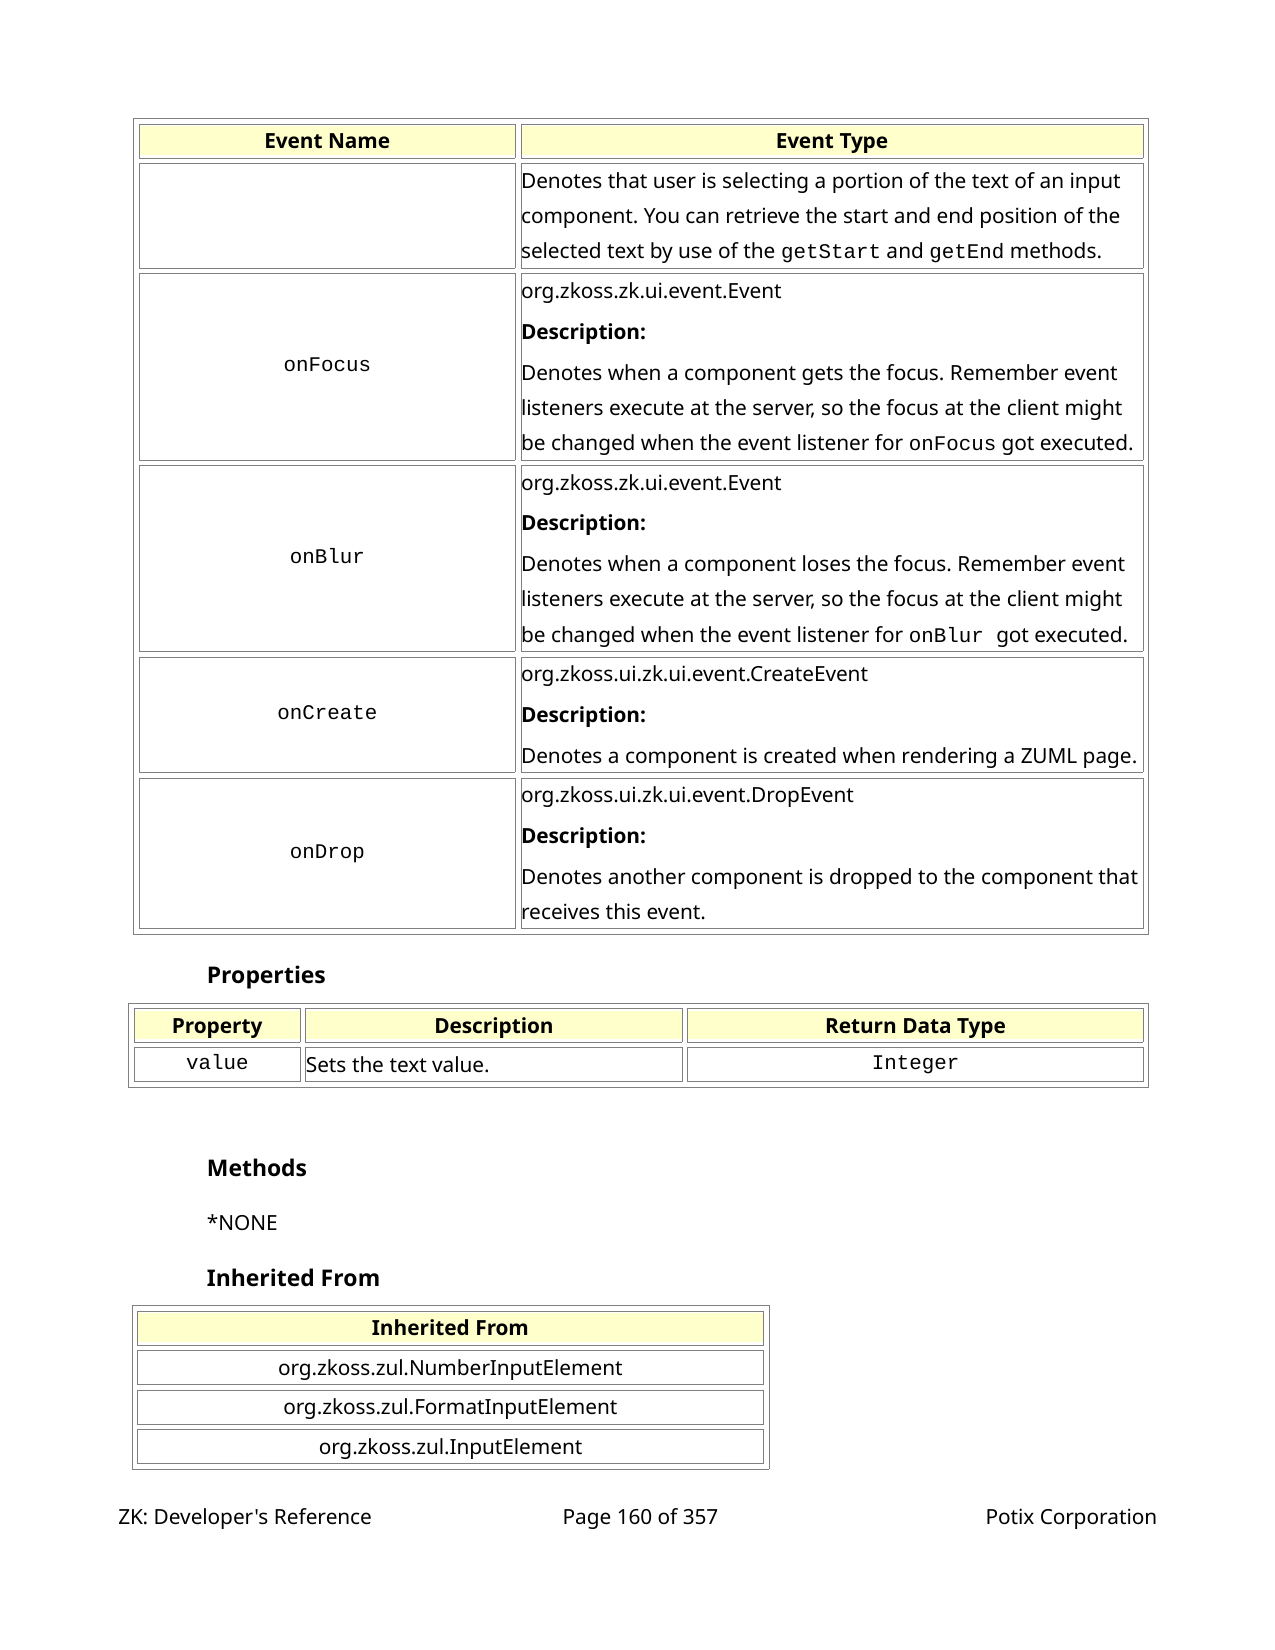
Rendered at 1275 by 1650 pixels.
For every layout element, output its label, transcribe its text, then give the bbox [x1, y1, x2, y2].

subtitle Properties [207, 959, 1157, 990]
table_cell org.zkoss.zul.InputElement [134, 1424, 766, 1463]
text *NONE [207, 1208, 1157, 1236]
table_cell org.zkoss.zk.ui.event.Event Description: Denotes when a component loses the focus. Remember event listeners execute at the server, so the focus at the client might be changed when the event listener for onBlur got executed. [518, 460, 1146, 651]
table_cell org.zkoss.zul.NumberInputElement [134, 1345, 766, 1384]
subtitle Methods [207, 1152, 1157, 1183]
table_cell onFocus [136, 268, 518, 459]
subtitle Inherited From [207, 1261, 1157, 1293]
table_cell Sets the text value. [303, 1042, 685, 1081]
table_cell onCreate [136, 651, 518, 772]
table_cell [136, 158, 518, 268]
table_cell value [131, 1042, 303, 1081]
table_cell org.zkoss.zk.ui.event.Event Description: Denotes when a component gets the focus. Remember event listeners execute at the server, so the focus at the client might be changed when the event listener for onFocus got executed. [518, 268, 1146, 459]
table_cell org.zkoss.ui.zk.ui.event.CreateEvent Description: Denotes a component is created when rendering a ZUML page. [518, 651, 1146, 772]
table_header Return Data Type [685, 1004, 1146, 1042]
table_header Event Name [136, 119, 518, 158]
table_cell org.zkoss.ui.zk.ui.event.DropEvent Description: Denotes another component is dropped to the component that receives this event. [518, 772, 1146, 928]
table_cell org.zkoss.zul.FormatInputElement [134, 1384, 766, 1424]
table_cell Integer [685, 1042, 1146, 1081]
table_header Event Type [518, 119, 1146, 158]
table_header Description [303, 1004, 685, 1042]
table_header Property [131, 1004, 303, 1042]
table_cell onBlur [136, 460, 518, 651]
table_cell onDrop [136, 772, 518, 928]
table_header Inherited From [134, 1306, 766, 1345]
table_cell Denotes that user is selecting a portion of the text of an input component. You can retrieve the start and end position of the selected text by use of the getStart and getEnd methods. [518, 158, 1146, 268]
